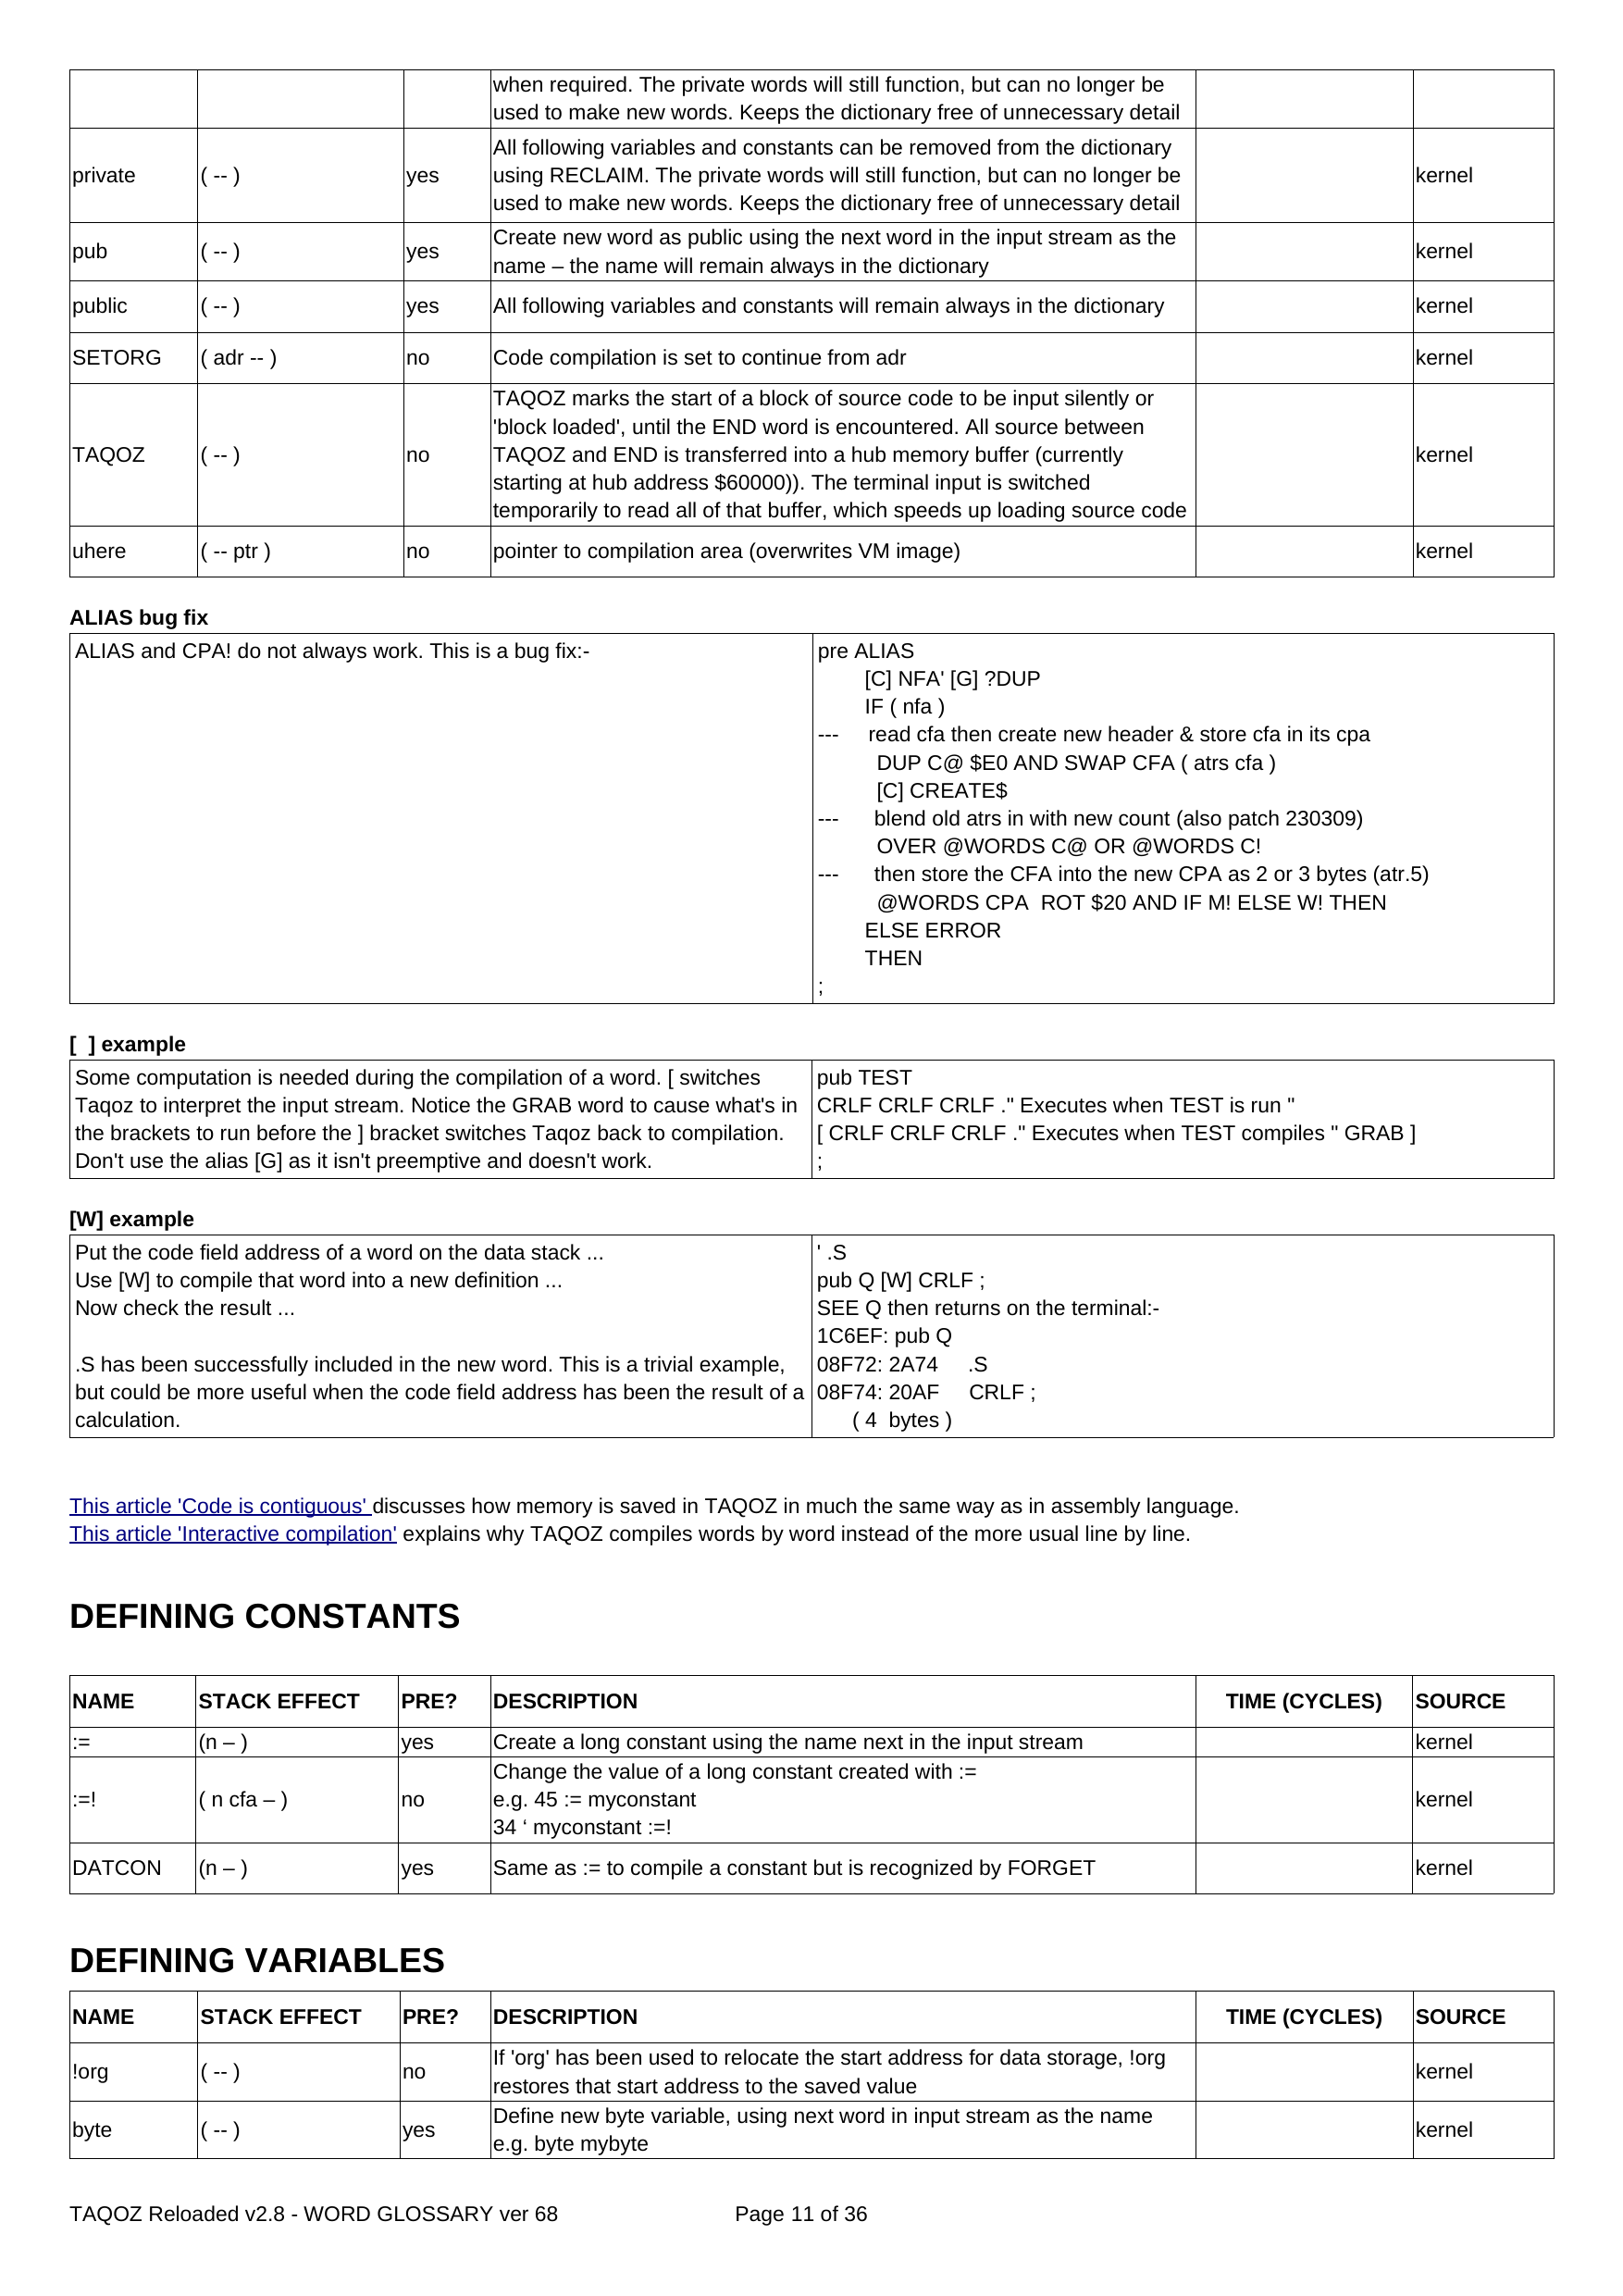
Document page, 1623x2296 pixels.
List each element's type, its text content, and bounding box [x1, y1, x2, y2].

table_cell [70, 70, 197, 127]
table_cell If 'org' has been used to relocate the start address for data storage, !org restores that start address to the saved value [491, 2043, 1196, 2101]
table_cell ( -- ) [198, 129, 403, 222]
table_header PRE? [399, 1676, 490, 1727]
table_cell ( -- ) [198, 2043, 400, 2101]
table_cell kernel [1414, 223, 1554, 280]
table_cell [1196, 1728, 1412, 1756]
text [ ] example [69, 1031, 1554, 1056]
table_header DESCRIPTION [491, 1676, 1196, 1727]
table_cell [1196, 527, 1413, 577]
table_cell (n – ) [196, 1843, 398, 1893]
text This article 'Interactive compilation' explains why TAQOZ compiles words by word instead of the more usual line by line. [69, 1521, 1554, 1545]
table_cell byte [70, 2102, 197, 2158]
table_header SOURCE [1414, 1992, 1554, 2042]
table_cell kernel [1414, 2102, 1554, 2158]
table_cell Create a long constant using the name next in the input stream [491, 1728, 1196, 1756]
subtitle DEFINING CONSTANTS [69, 1595, 1554, 1635]
table_header DESCRIPTION [491, 1992, 1196, 2042]
table_cell (n – ) [196, 1728, 398, 1756]
table_cell kernel [1413, 1728, 1554, 1756]
table_cell kernel [1414, 2043, 1554, 2101]
table_header SOURCE [1413, 1676, 1554, 1727]
table_header TIME (CYCLES) [1196, 1676, 1412, 1727]
table_cell Code compilation is set to continue from adr [491, 333, 1196, 383]
table_cell yes [399, 1843, 490, 1893]
table_cell [1196, 1843, 1412, 1893]
table_cell ( -- ) [198, 2102, 400, 2158]
table_cell ( -- ) [198, 384, 403, 525]
table_cell Create new word as public using the next word in the input stream as the name – the name will remain always in the dictionary [491, 223, 1196, 280]
table_cell Same as := to compile a constant but is recognized by FORGET [491, 1843, 1196, 1893]
table_header pub TEST CRLF CRLF CRLF ." Executes when TEST is run " [ CRLF CRLF CRLF ." Executes when TEST compiles " GRAB ] ; [812, 1061, 1554, 1178]
table_header STACK EFFECT [196, 1676, 398, 1727]
table_cell All following variables and constants can be removed from the dictionary using RECLAIM. The private words will still function, but can no longer be used to make new words. Keeps the dictionary free of unnecessary detail [491, 129, 1196, 222]
table_header Some computation is needed during the compilation of a word. [ switches Taqoz to interpret the input stream. Notice the GRAB word to cause what's in the brackets to run before the ] bracket switches Taqoz back to compilation. Don't use the alias [G] as it isn't preemptive and doesn't work. [70, 1061, 811, 1178]
table_cell kernel [1414, 384, 1554, 525]
table_cell [1196, 223, 1413, 280]
table_cell [404, 70, 490, 127]
table_cell kernel [1414, 129, 1554, 222]
table_cell public [70, 281, 197, 331]
table_cell when required. The private words will still function, but can no longer be used to make new words. Keeps the dictionary free of unnecessary detail [491, 70, 1196, 127]
table_cell :=! [70, 1757, 195, 1843]
table_cell [1196, 1757, 1412, 1843]
table_cell := [70, 1728, 195, 1756]
table_header NAME [70, 1676, 195, 1727]
table_cell no [404, 384, 490, 525]
table_cell uhere [70, 527, 197, 577]
text [W] example [69, 1207, 1554, 1231]
table_cell [1196, 129, 1413, 222]
table_header ' .S pub Q [W] CRLF ; SEE Q then returns on the terminal:- 1C6EF: pub Q 08F72: 2A74 .S 08F74: 20AF CRLF ; ( 4 bytes ) [812, 1235, 1554, 1437]
table_header pre ALIAS [C] NFA' [G] ?DUP IF ( nfa ) --- read cfa then create new header & store cfa in its cpa DUP C@ $E0 AND SWAP CFA ( atrs cfa ) [C] CREATE$ --- blend old atrs in with new count (also patch 230309) OVER @WORDS C@ OR @WORDS C! --- then store the CFA into the new CPA as 2 or 3 bytes (atr.5) @WORDS CPA ROT $20 AND IF M! ELSE W! THEN ELSE ERROR THEN ; [813, 634, 1554, 1003]
text This article 'Code is contiguous' discusses how memory is saved in TAQOZ in much the same way as in assembly language. [69, 1493, 1554, 1518]
table_cell [1196, 281, 1413, 331]
table_cell Change the value of a long constant created with := e.g. 45 := myconstant 34 ‘ myconstant :=! [491, 1757, 1196, 1843]
table_cell ( n cfa – ) [196, 1757, 398, 1843]
table_cell SETORG [70, 333, 197, 383]
table_cell !org [70, 2043, 197, 2101]
subtitle DEFINING VARIABLES [69, 1940, 1554, 1980]
table_cell ( -- ) [198, 281, 403, 331]
table_cell no [401, 2043, 490, 2101]
table_cell pub [70, 223, 197, 280]
table_cell [1196, 2102, 1413, 2158]
table_cell ( adr -- ) [198, 333, 403, 383]
table_cell no [404, 333, 490, 383]
table_cell [1196, 70, 1413, 127]
table_header ALIAS and CPA! do not always work. This is a bug fix:- [70, 634, 812, 1003]
table_cell [1196, 384, 1413, 525]
table_cell TAQOZ marks the start of a block of source code to be input silently or 'block loaded', until the END word is encountered. All source between TAQOZ and END is transferred into a hub memory buffer (currently starting at hub address $60000)). The terminal input is switched temporarily to read all of that buffer, which speeds up loading source code [491, 384, 1196, 525]
table_cell yes [401, 2102, 490, 2158]
table_cell kernel [1414, 281, 1554, 331]
table_cell yes [404, 281, 490, 331]
table_cell ( -- ptr ) [198, 527, 403, 577]
table_cell kernel [1414, 333, 1554, 383]
table_header Put the code field address of a word on the data stack ... Use [W] to compile that word into a new definition ... Now check the result ... .S has been successfully included in the new word. This is a trivial example, but could be more useful when the code field address has been the result of a calculation. [70, 1235, 811, 1437]
table_cell [1414, 70, 1554, 127]
table_cell private [70, 129, 197, 222]
table_cell ( -- ) [198, 223, 403, 280]
table_header NAME [70, 1992, 197, 2042]
table_cell yes [404, 129, 490, 222]
table_cell kernel [1413, 1757, 1554, 1843]
table_cell All following variables and constants will remain always in the dictionary [491, 281, 1196, 331]
table_cell [1196, 2043, 1413, 2101]
table_cell pointer to compilation area (overwrites VM image) [491, 527, 1196, 577]
table_header TIME (CYCLES) [1196, 1992, 1413, 2042]
table_cell Define new byte variable, using next word in input stream as the name e.g. byte mybyte [491, 2102, 1196, 2158]
table_cell TAQOZ [70, 384, 197, 525]
table_cell DATCON [70, 1843, 195, 1893]
table_cell yes [404, 223, 490, 280]
table_cell [198, 70, 403, 127]
table_header STACK EFFECT [198, 1992, 400, 2042]
table_cell no [404, 527, 490, 577]
text ALIAS bug fix [69, 605, 1554, 629]
table_header PRE? [401, 1992, 490, 2042]
table_cell kernel [1414, 527, 1554, 577]
table_cell kernel [1413, 1843, 1554, 1893]
table_cell yes [399, 1728, 490, 1756]
table_cell [1196, 333, 1413, 383]
table_cell no [399, 1757, 490, 1843]
